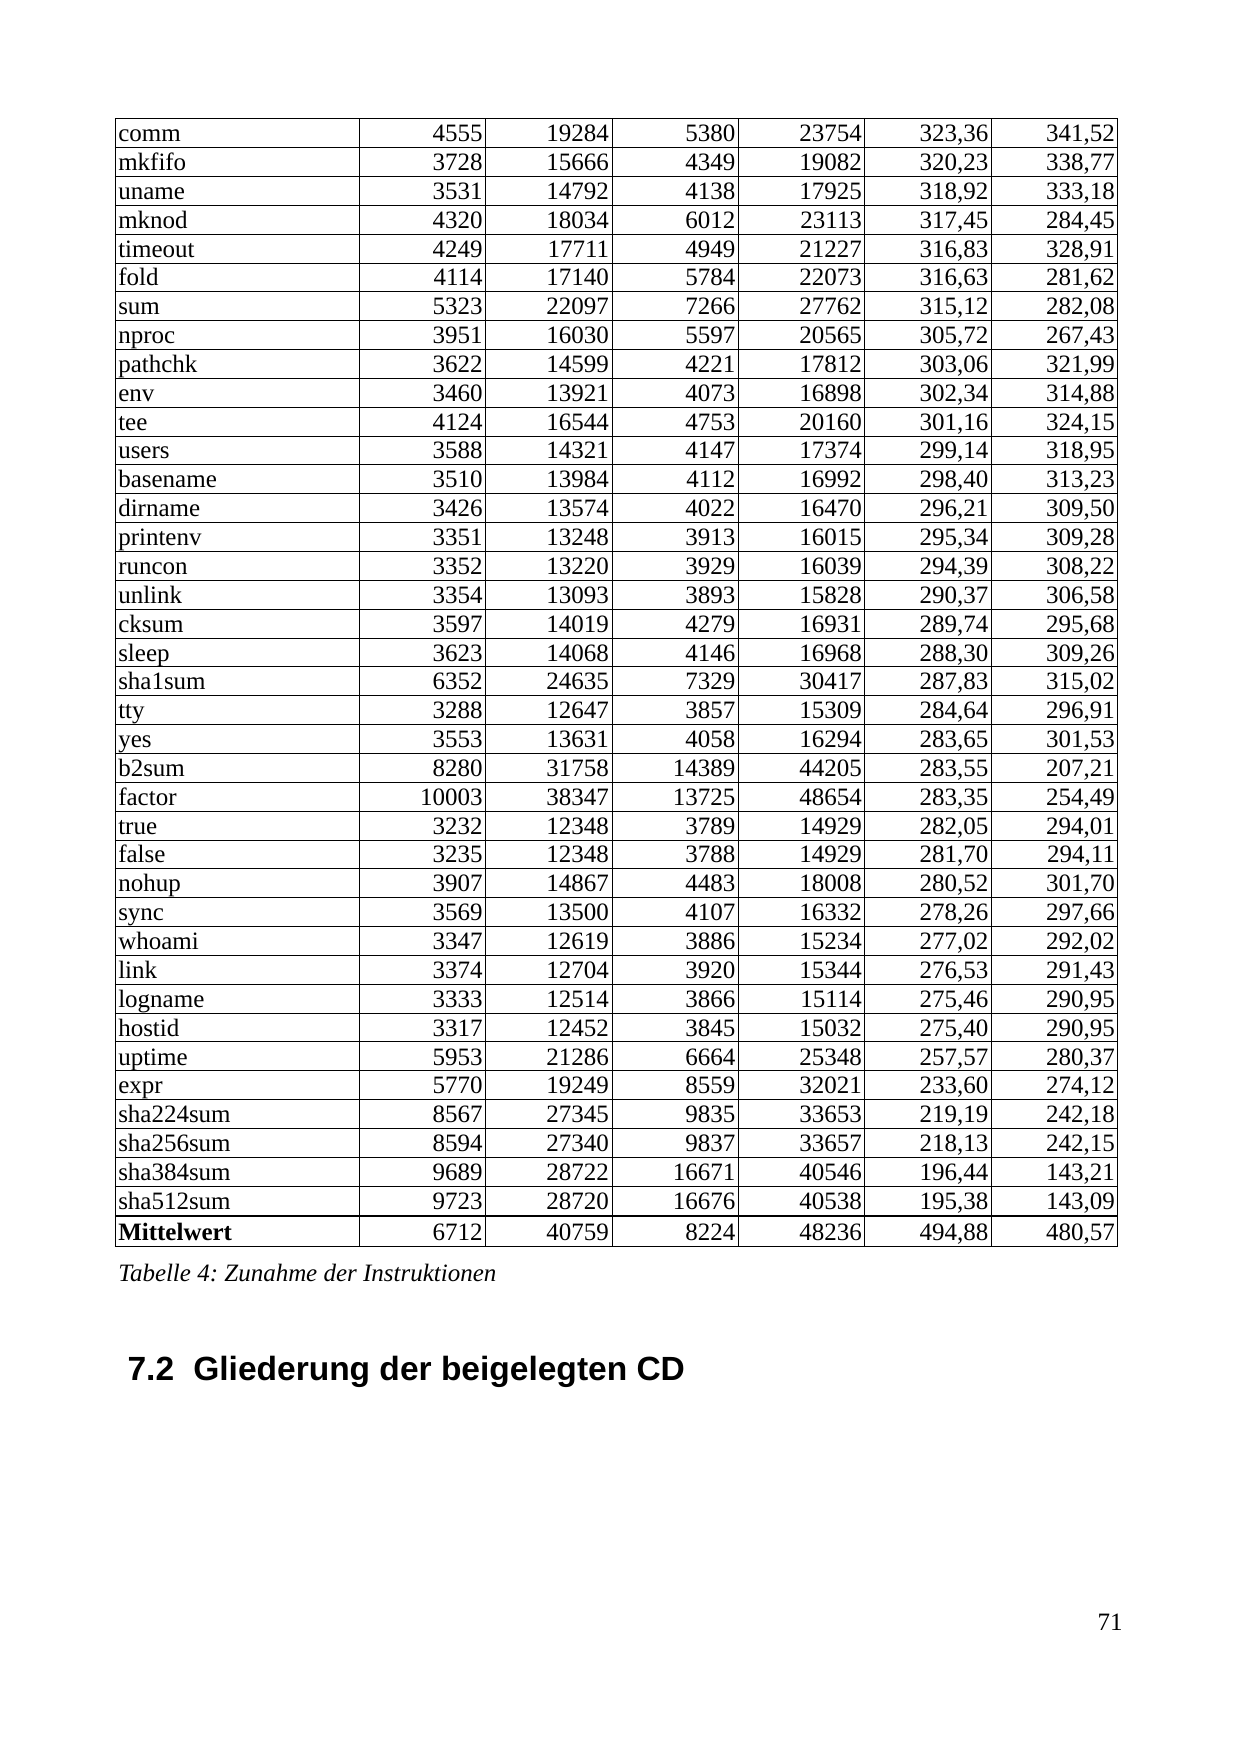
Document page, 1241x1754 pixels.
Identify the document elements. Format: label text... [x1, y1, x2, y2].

table_cell yes [116, 725, 359, 753]
table_cell 278,26 [865, 898, 991, 926]
table_cell 3893 [613, 581, 738, 609]
table_cell 3788 [613, 841, 738, 868]
table_cell 30417 [739, 667, 864, 695]
table_cell 282,05 [865, 812, 991, 839]
table_cell 313,23 [992, 465, 1117, 493]
table_cell 4138 [613, 177, 738, 205]
table_cell 16676 [613, 1187, 738, 1214]
table_cell 6012 [613, 206, 738, 233]
table_cell 219,19 [865, 1100, 991, 1128]
table_cell 16992 [739, 465, 864, 493]
table_cell fold [116, 264, 359, 291]
table_cell sha224sum [116, 1100, 359, 1128]
table_cell 14599 [486, 350, 612, 378]
table_cell 12619 [486, 927, 612, 955]
table_cell 323,36 [865, 119, 991, 147]
table_cell 338,77 [992, 148, 1117, 176]
table_cell sha384sum [116, 1158, 359, 1186]
table_cell 3235 [360, 841, 485, 868]
table_cell 9837 [613, 1129, 738, 1157]
table_cell 15114 [739, 985, 864, 1013]
table_cell 13921 [486, 379, 612, 407]
table_cell nproc [116, 321, 359, 349]
table_cell 16030 [486, 321, 612, 349]
table_cell 17374 [739, 437, 864, 464]
table_cell 242,18 [992, 1100, 1117, 1128]
table_cell 12348 [486, 812, 612, 839]
table_cell nohup [116, 869, 359, 897]
table_cell true [116, 812, 359, 839]
table_cell 295,68 [992, 610, 1117, 637]
table_cell 15032 [739, 1014, 864, 1041]
table_cell 290,37 [865, 581, 991, 609]
table_cell 316,63 [865, 264, 991, 291]
table_cell 3347 [360, 927, 485, 955]
table_cell 14929 [739, 812, 864, 839]
table_cell 333,18 [992, 177, 1117, 205]
table_cell 309,50 [992, 494, 1117, 522]
table_cell 4112 [613, 465, 738, 493]
table_cell 4114 [360, 264, 485, 291]
text Tabelle 4: Zunahme der Instruktionen [118, 1258, 1122, 1287]
table_cell 4753 [613, 408, 738, 436]
table_cell 305,72 [865, 321, 991, 349]
table_cell 242,15 [992, 1129, 1117, 1157]
table_cell 3929 [613, 552, 738, 580]
table_cell 280,37 [992, 1042, 1117, 1070]
table_cell 16015 [739, 523, 864, 551]
table_cell 324,15 [992, 408, 1117, 436]
table_cell 283,65 [865, 725, 991, 753]
table_cell 284,64 [865, 696, 991, 724]
table_cell 289,74 [865, 610, 991, 637]
table_cell 44205 [739, 754, 864, 782]
table_cell 8559 [613, 1071, 738, 1099]
table_cell 267,43 [992, 321, 1117, 349]
table_cell 14019 [486, 610, 612, 637]
table_cell 38347 [486, 783, 612, 811]
table_cell 480,57 [992, 1217, 1117, 1246]
table_cell 3374 [360, 956, 485, 984]
table_cell 3907 [360, 869, 485, 897]
table_cell 14068 [486, 639, 612, 666]
table_cell 277,02 [865, 927, 991, 955]
table_cell 303,06 [865, 350, 991, 378]
table_cell 16671 [613, 1158, 738, 1186]
table_cell printenv [116, 523, 359, 551]
table_cell 257,57 [865, 1042, 991, 1070]
table_cell 309,26 [992, 639, 1117, 666]
table_cell unlink [116, 581, 359, 609]
table_cell 13984 [486, 465, 612, 493]
table_cell 13500 [486, 898, 612, 926]
table_cell 5323 [360, 292, 485, 320]
table_cell sleep [116, 639, 359, 666]
table_cell 27762 [739, 292, 864, 320]
table_cell 317,45 [865, 206, 991, 233]
table_cell 3597 [360, 610, 485, 637]
table_cell 195,38 [865, 1187, 991, 1214]
table_cell 301,53 [992, 725, 1117, 753]
table_cell 294,11 [992, 841, 1117, 868]
table_cell sha256sum [116, 1129, 359, 1157]
table_cell 283,55 [865, 754, 991, 782]
table_cell false [116, 841, 359, 868]
table_cell 6712 [360, 1217, 485, 1246]
table_cell 40538 [739, 1187, 864, 1214]
table_cell 13631 [486, 725, 612, 753]
table_cell 15234 [739, 927, 864, 955]
table_cell link [116, 956, 359, 984]
table_cell 15344 [739, 956, 864, 984]
table_cell 309,28 [992, 523, 1117, 551]
table_cell 3351 [360, 523, 485, 551]
table_cell 22073 [739, 264, 864, 291]
table_cell 4124 [360, 408, 485, 436]
table_cell 321,99 [992, 350, 1117, 378]
table_cell 316,83 [865, 235, 991, 262]
table_cell 196,44 [865, 1158, 991, 1186]
table_cell 233,60 [865, 1071, 991, 1099]
table_cell 3288 [360, 696, 485, 724]
table_cell 4349 [613, 148, 738, 176]
table_cell 299,14 [865, 437, 991, 464]
table_cell 3354 [360, 581, 485, 609]
table_cell 12348 [486, 841, 612, 868]
table_cell 16544 [486, 408, 612, 436]
table_cell 3333 [360, 985, 485, 1013]
table_cell 3510 [360, 465, 485, 493]
table_cell 20160 [739, 408, 864, 436]
table_cell 23113 [739, 206, 864, 233]
table_cell 315,02 [992, 667, 1117, 695]
table_cell 28722 [486, 1158, 612, 1186]
table_cell 17812 [739, 350, 864, 378]
table_cell 320,23 [865, 148, 991, 176]
table_cell 274,12 [992, 1071, 1117, 1099]
table_cell 296,21 [865, 494, 991, 522]
table_cell basename [116, 465, 359, 493]
table_cell 3460 [360, 379, 485, 407]
table_cell 290,95 [992, 1014, 1117, 1041]
table_cell 3866 [613, 985, 738, 1013]
table_cell 5953 [360, 1042, 485, 1070]
table_cell 6352 [360, 667, 485, 695]
table_cell 294,39 [865, 552, 991, 580]
table_cell 283,35 [865, 783, 991, 811]
table_cell 4249 [360, 235, 485, 262]
table_cell 3588 [360, 437, 485, 464]
table_cell 207,21 [992, 754, 1117, 782]
table_cell 254,49 [992, 783, 1117, 811]
table_cell 7266 [613, 292, 738, 320]
table_cell 17140 [486, 264, 612, 291]
table_cell mkfifo [116, 148, 359, 176]
table_cell 8594 [360, 1129, 485, 1157]
table_cell 16039 [739, 552, 864, 580]
table_cell 3857 [613, 696, 738, 724]
table_cell Mittelwert [116, 1217, 359, 1246]
table_cell 5784 [613, 264, 738, 291]
table_cell tee [116, 408, 359, 436]
table_cell 302,34 [865, 379, 991, 407]
table_cell 40546 [739, 1158, 864, 1186]
table_cell 292,02 [992, 927, 1117, 955]
table_cell 20565 [739, 321, 864, 349]
table_cell whoami [116, 927, 359, 955]
table_cell 19249 [486, 1071, 612, 1099]
table_cell 12514 [486, 985, 612, 1013]
table_cell 13248 [486, 523, 612, 551]
table_cell hostid [116, 1014, 359, 1041]
table_cell 4483 [613, 869, 738, 897]
table_cell 27345 [486, 1100, 612, 1128]
table_cell runcon [116, 552, 359, 580]
table_cell cksum [116, 610, 359, 637]
table_cell 280,52 [865, 869, 991, 897]
table_cell 16470 [739, 494, 864, 522]
table_cell 4022 [613, 494, 738, 522]
table_cell 15666 [486, 148, 612, 176]
table_cell sync [116, 898, 359, 926]
table_cell 3920 [613, 956, 738, 984]
table_cell 18008 [739, 869, 864, 897]
table_cell 9723 [360, 1187, 485, 1214]
table_cell 5597 [613, 321, 738, 349]
table_cell logname [116, 985, 359, 1013]
table_cell 314,88 [992, 379, 1117, 407]
table_cell 143,09 [992, 1187, 1117, 1214]
table_cell 14867 [486, 869, 612, 897]
table_cell timeout [116, 235, 359, 262]
table_cell 296,91 [992, 696, 1117, 724]
table_cell 282,08 [992, 292, 1117, 320]
table_cell 14929 [739, 841, 864, 868]
table_cell 3426 [360, 494, 485, 522]
table_cell 3623 [360, 639, 485, 666]
table_cell uname [116, 177, 359, 205]
table_cell 288,30 [865, 639, 991, 666]
table_cell 3845 [613, 1014, 738, 1041]
table_cell 4949 [613, 235, 738, 262]
table_cell 306,58 [992, 581, 1117, 609]
table_cell 22097 [486, 292, 612, 320]
table_cell 25348 [739, 1042, 864, 1070]
table_cell 10003 [360, 783, 485, 811]
table_cell 14389 [613, 754, 738, 782]
table_cell 3232 [360, 812, 485, 839]
table_cell 301,16 [865, 408, 991, 436]
table_cell tty [116, 696, 359, 724]
table_cell 3622 [360, 350, 485, 378]
table_cell dirname [116, 494, 359, 522]
table_cell 6664 [613, 1042, 738, 1070]
table_cell 4320 [360, 206, 485, 233]
table_cell 3886 [613, 927, 738, 955]
table_cell 284,45 [992, 206, 1117, 233]
table_cell 5770 [360, 1071, 485, 1099]
table_cell 294,01 [992, 812, 1117, 839]
table_cell 33653 [739, 1100, 864, 1128]
table_cell 21286 [486, 1042, 612, 1070]
table_cell 3531 [360, 177, 485, 205]
table_cell 4073 [613, 379, 738, 407]
table_cell 275,40 [865, 1014, 991, 1041]
table_cell sha512sum [116, 1187, 359, 1214]
table_cell 3553 [360, 725, 485, 753]
table_cell 290,95 [992, 985, 1117, 1013]
table_cell b2sum [116, 754, 359, 782]
table_cell sha1sum [116, 667, 359, 695]
table_cell 13093 [486, 581, 612, 609]
table_cell 13574 [486, 494, 612, 522]
table_cell 18034 [486, 206, 612, 233]
table_cell 281,70 [865, 841, 991, 868]
table_cell 3352 [360, 552, 485, 580]
table_cell 16931 [739, 610, 864, 637]
table_cell 4146 [613, 639, 738, 666]
table_cell 14792 [486, 177, 612, 205]
table_cell 143,21 [992, 1158, 1117, 1186]
table_cell 31758 [486, 754, 612, 782]
table_cell 315,12 [865, 292, 991, 320]
table_cell 297,66 [992, 898, 1117, 926]
table_cell 5380 [613, 119, 738, 147]
table_cell 16968 [739, 639, 864, 666]
table_cell 3951 [360, 321, 485, 349]
table_cell 32021 [739, 1071, 864, 1099]
table_cell sum [116, 292, 359, 320]
table_cell 33657 [739, 1129, 864, 1157]
table_cell 12452 [486, 1014, 612, 1041]
table_cell 48654 [739, 783, 864, 811]
table_cell 318,92 [865, 177, 991, 205]
table_cell 17925 [739, 177, 864, 205]
table_cell expr [116, 1071, 359, 1099]
table_cell 21227 [739, 235, 864, 262]
table_cell factor [116, 783, 359, 811]
table_cell 9835 [613, 1100, 738, 1128]
table_cell 16898 [739, 379, 864, 407]
table_cell 24635 [486, 667, 612, 695]
table_cell 4107 [613, 898, 738, 926]
table_cell 4555 [360, 119, 485, 147]
table_cell 15828 [739, 581, 864, 609]
table_cell comm [116, 119, 359, 147]
table_cell 3789 [613, 812, 738, 839]
table_cell 3728 [360, 148, 485, 176]
table_cell 9689 [360, 1158, 485, 1186]
table_cell 14321 [486, 437, 612, 464]
table_cell 13725 [613, 783, 738, 811]
table_cell 16294 [739, 725, 864, 753]
table_cell 3913 [613, 523, 738, 551]
table_cell 28720 [486, 1187, 612, 1214]
table_cell 3317 [360, 1014, 485, 1041]
table_cell 15309 [739, 696, 864, 724]
table_cell 298,40 [865, 465, 991, 493]
table_cell 16332 [739, 898, 864, 926]
table_cell mknod [116, 206, 359, 233]
table_cell 8280 [360, 754, 485, 782]
table_cell 318,95 [992, 437, 1117, 464]
table_cell 23754 [739, 119, 864, 147]
table_cell 295,34 [865, 523, 991, 551]
table_cell 7329 [613, 667, 738, 695]
table_cell 4147 [613, 437, 738, 464]
table_cell 276,53 [865, 956, 991, 984]
table_cell 40759 [486, 1217, 612, 1246]
table_cell 17711 [486, 235, 612, 262]
table_cell 494,88 [865, 1217, 991, 1246]
table_cell 8224 [613, 1217, 738, 1246]
table_cell 341,52 [992, 119, 1117, 147]
table_cell 4279 [613, 610, 738, 637]
table_cell 4058 [613, 725, 738, 753]
table_cell 218,13 [865, 1129, 991, 1157]
table_cell pathchk [116, 350, 359, 378]
table_cell 8567 [360, 1100, 485, 1128]
table_cell 328,91 [992, 235, 1117, 262]
table_cell 48236 [739, 1217, 864, 1246]
table_cell 13220 [486, 552, 612, 580]
table_cell 3569 [360, 898, 485, 926]
table_cell 275,46 [865, 985, 991, 1013]
table_cell 12704 [486, 956, 612, 984]
table_cell env [116, 379, 359, 407]
table_cell 287,83 [865, 667, 991, 695]
table_cell 19082 [739, 148, 864, 176]
table_cell 12647 [486, 696, 612, 724]
table_cell users [116, 437, 359, 464]
table_cell uptime [116, 1042, 359, 1070]
table_cell 291,43 [992, 956, 1117, 984]
table_cell 281,62 [992, 264, 1117, 291]
table_cell 308,22 [992, 552, 1117, 580]
table_cell 19284 [486, 119, 612, 147]
subtitle Gliederung der beigelegten CD [118, 1349, 1122, 1388]
table_cell 301,70 [992, 869, 1117, 897]
table_cell 27340 [486, 1129, 612, 1157]
table_cell 4221 [613, 350, 738, 378]
